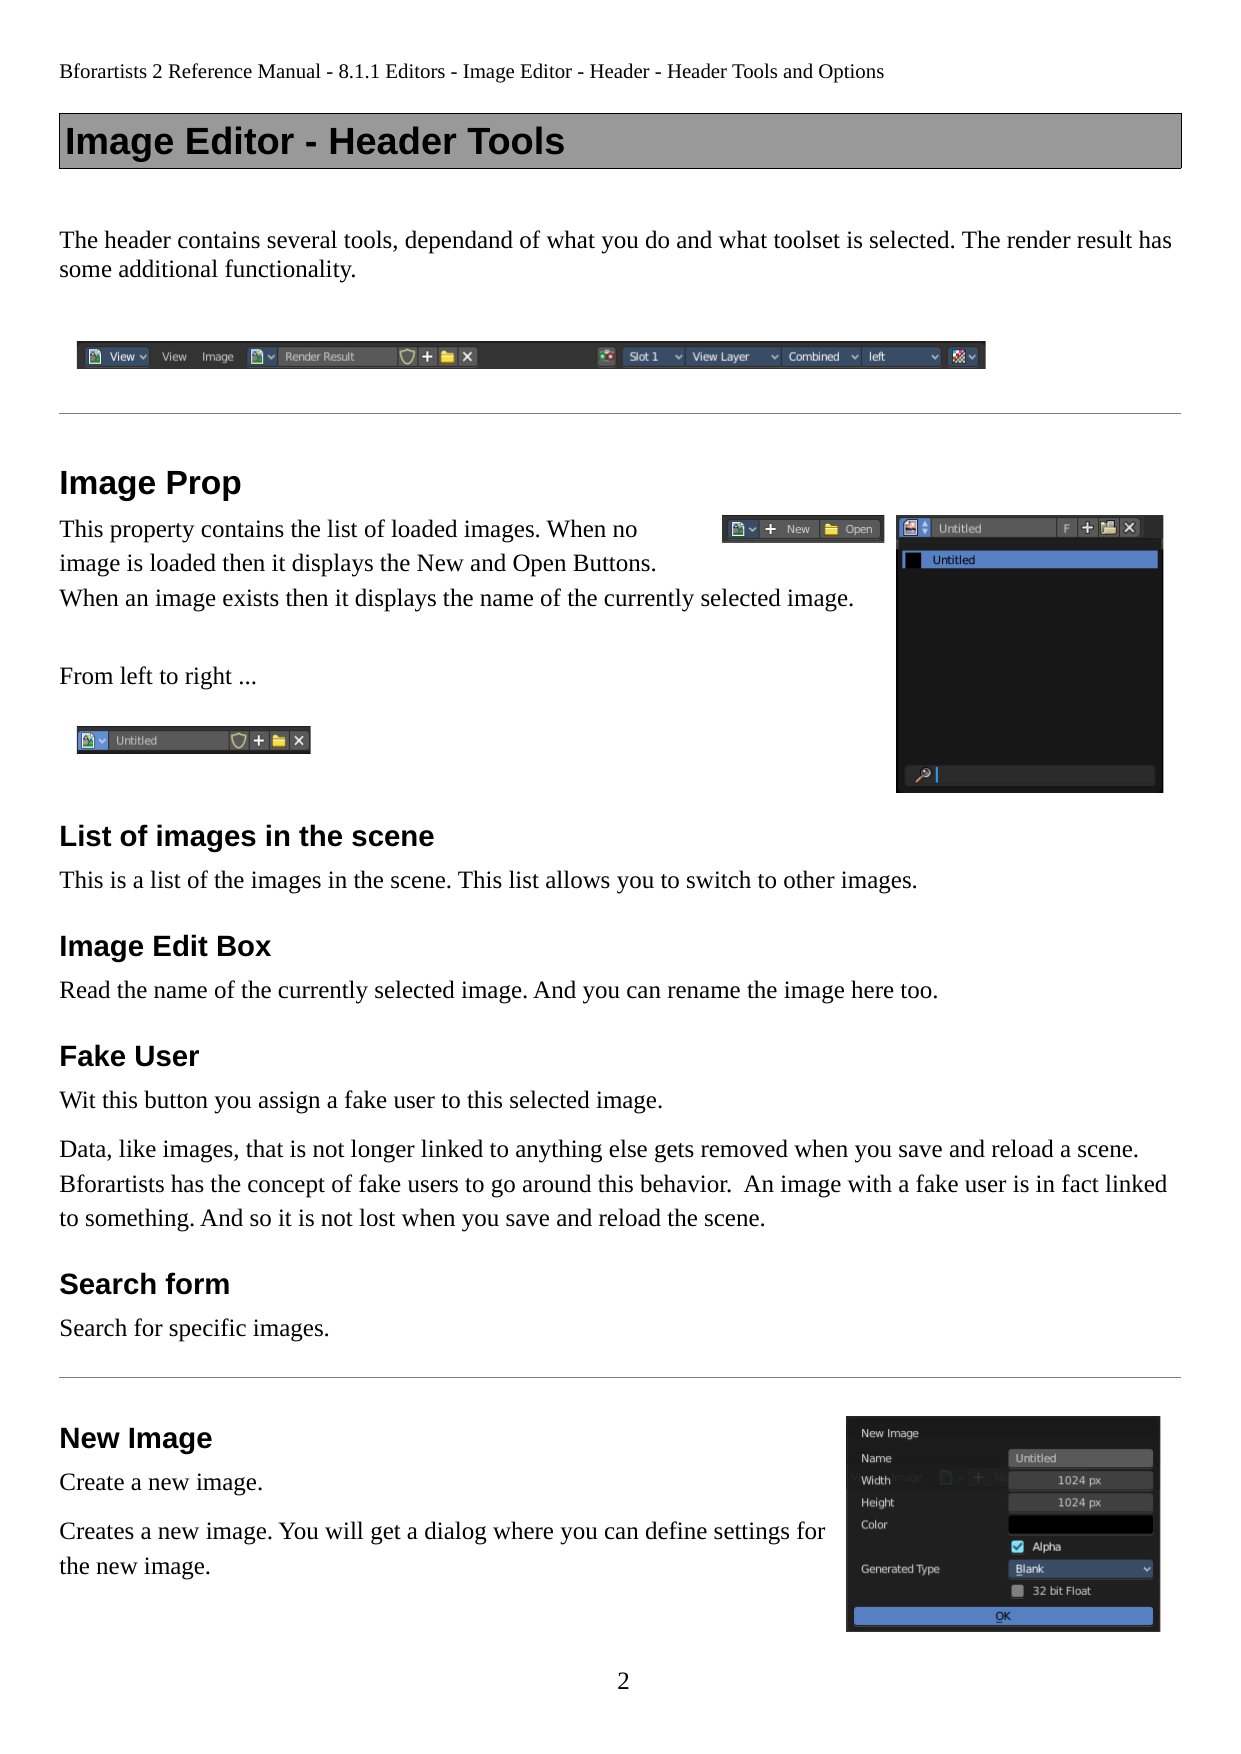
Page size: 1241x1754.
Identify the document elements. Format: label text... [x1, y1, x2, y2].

text Wit this button you assign a fake user to this selected image. [59, 1085, 1181, 1114]
text This is a list of the images in the scene. This list allows you to switch to other images. [59, 865, 1181, 894]
picture [846, 1416, 1161, 1632]
text From left to right ... [59, 661, 896, 689]
subtitle Search form [59, 1267, 1181, 1301]
subtitle New Image [59, 1421, 846, 1455]
subtitle List of images in the scene [59, 819, 1181, 853]
picture [722, 515, 885, 543]
text Creates a new image. You will get a dialog where you can define settings for the new image. [59, 1516, 846, 1579]
text Read the name of the currently selected image. And you can rename the image here too. [59, 975, 1181, 1004]
table_header Image Editor - Header Tools [60, 114, 1181, 168]
picture [76, 726, 311, 754]
subtitle Image Prop [59, 463, 1181, 502]
text The header contains several tools, dependand of what you do and what toolset is selected. The render result has some additional functionality. [59, 225, 1181, 283]
subtitle Image Edit Box [59, 929, 1181, 963]
text Search for specific images. [59, 1313, 1181, 1342]
picture [896, 515, 1164, 793]
text This property contains the list of loaded images. When no image is loaded then it displays the New and Open Buttons. When an image exists then it displays the name of the currently selected image. [59, 514, 1181, 612]
picture [76, 341, 986, 369]
subtitle Fake User [59, 1039, 1181, 1073]
text [1161, 1467, 1181, 1496]
text [1164, 661, 1181, 689]
text Create a new image. [59, 1467, 846, 1496]
subtitle [1161, 1421, 1181, 1455]
text Data, like images, that is not longer linked to anything else gets removed when you save and reload a scene. Bforartists has the concept of fake users to go around this behavior. An image with a fake user is in fact linked to something. And so it is not lost when you save and reload the scene. [59, 1134, 1181, 1232]
